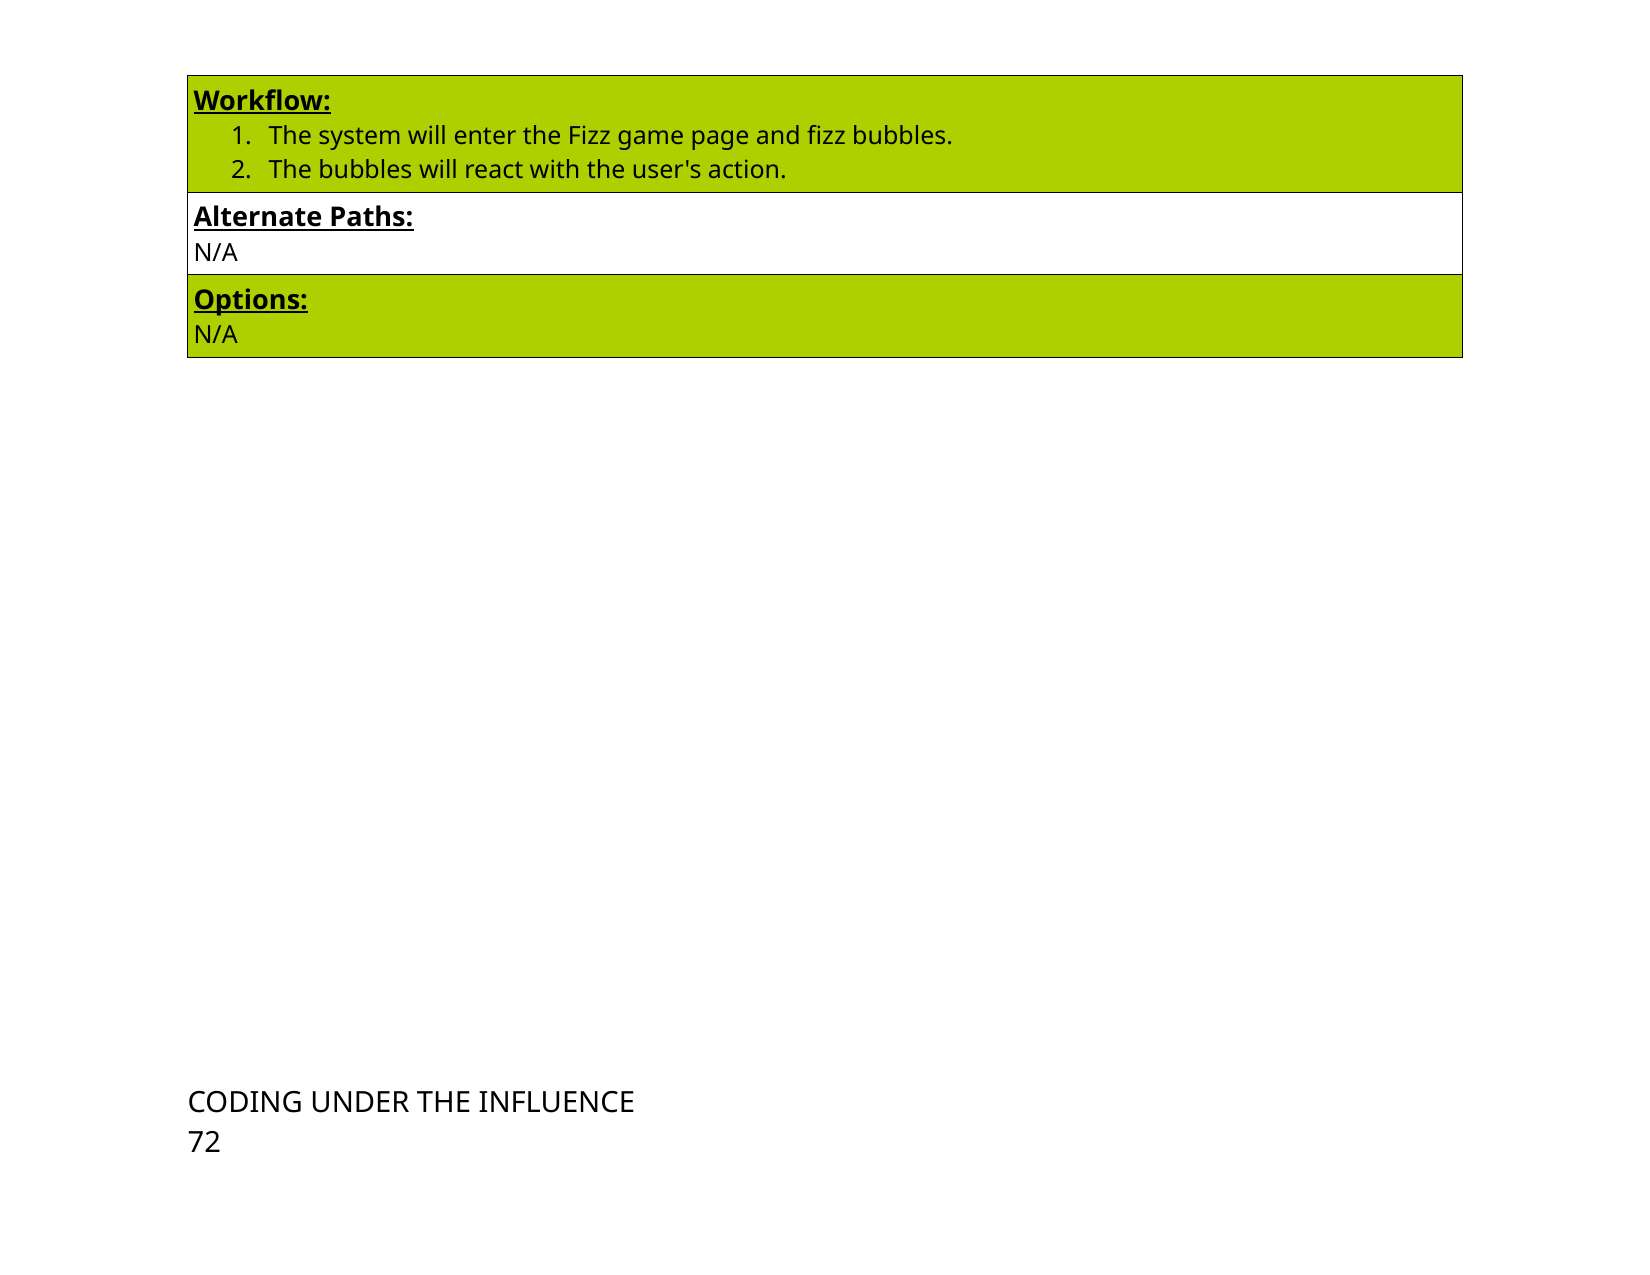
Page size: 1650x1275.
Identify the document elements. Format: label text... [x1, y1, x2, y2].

table_cell Options: N/A [188, 275, 1462, 357]
table_cell Alternate Paths: N/A [188, 193, 1462, 274]
table_cell Workflow: The system will enter the Fizz game page and fizz bubbles. The bubbles will react with the user's action. [188, 76, 1462, 192]
